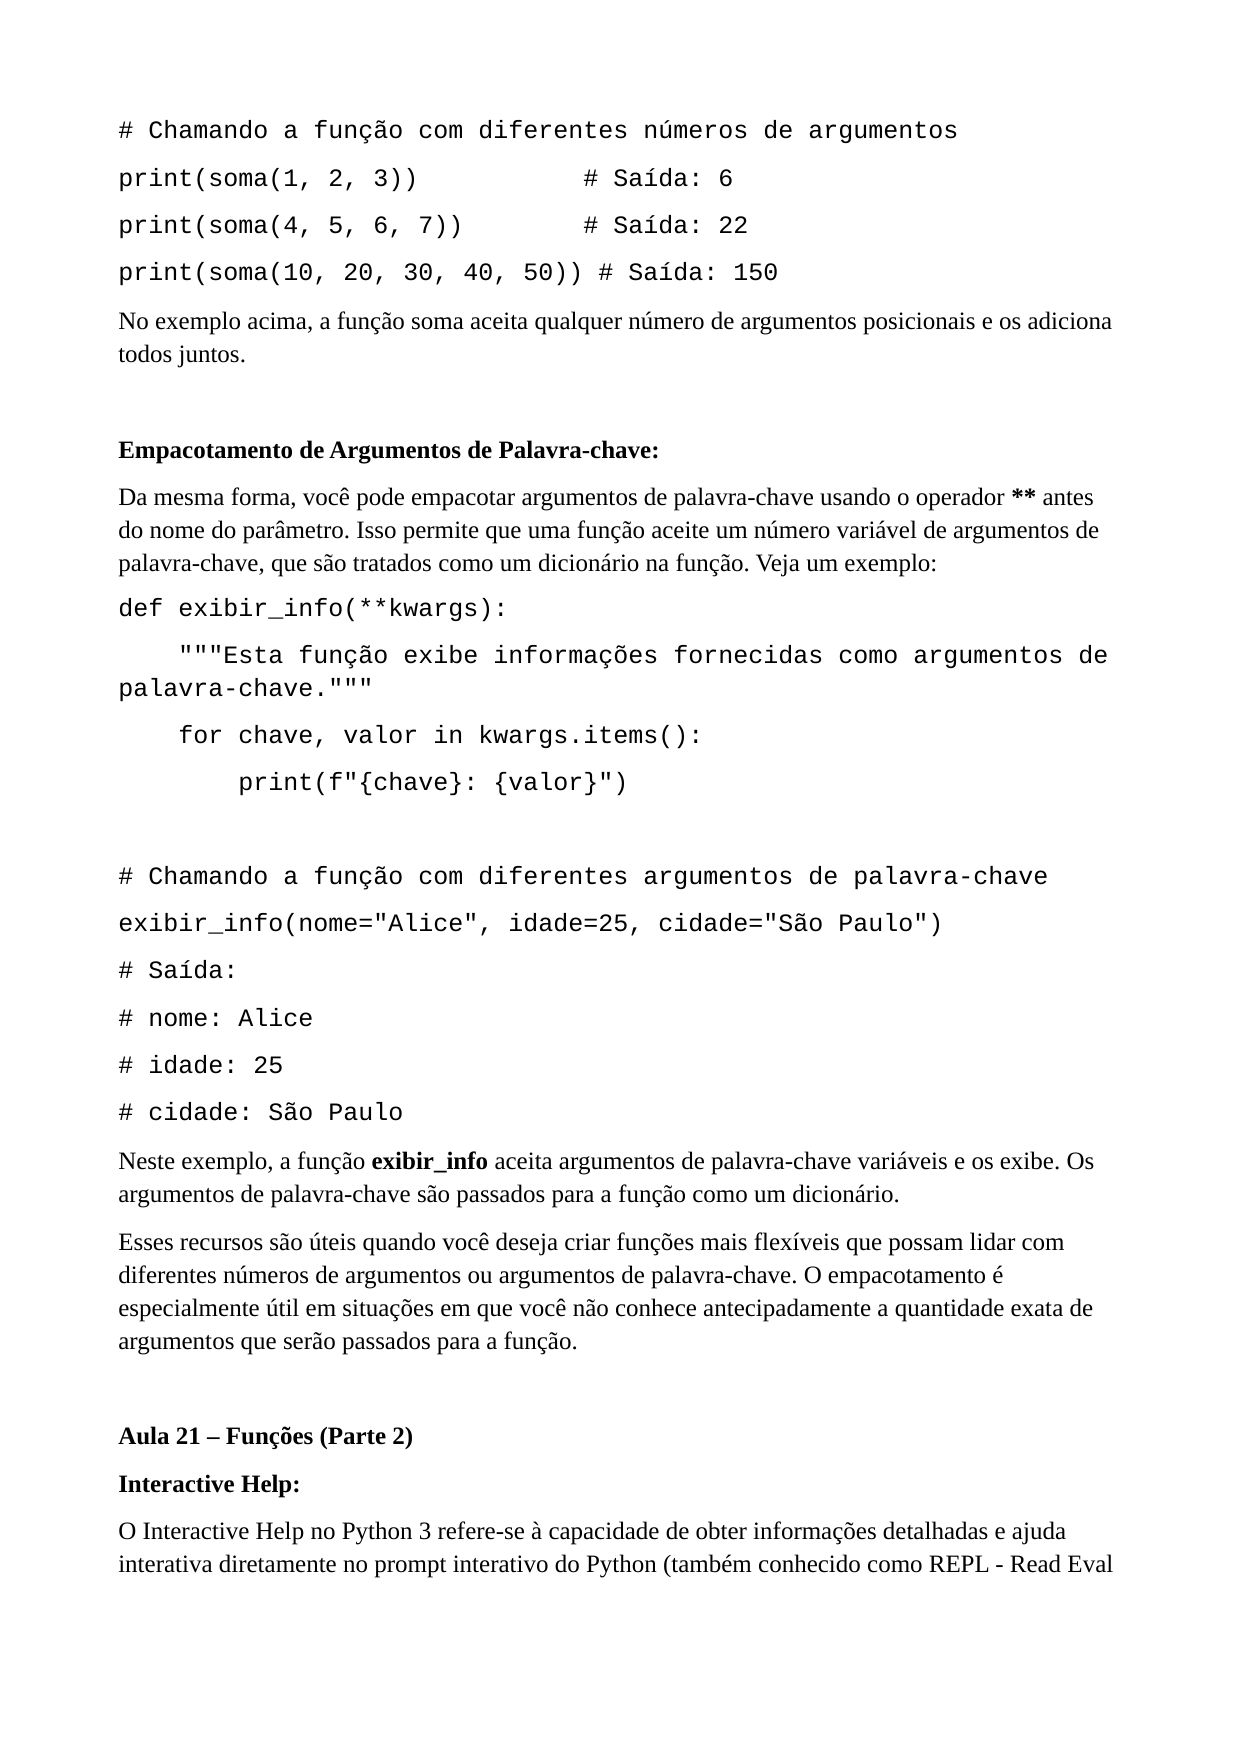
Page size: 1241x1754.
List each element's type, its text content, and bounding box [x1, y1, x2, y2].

text print(soma(1, 2, 3)) # Saída: 6 [118, 165, 1122, 193]
text # idade: 25 [118, 1052, 1122, 1081]
text # Chamando a função com diferentes números de argumentos [118, 118, 1122, 146]
text # cidade: São Paulo [118, 1099, 1122, 1128]
text O Interactive Help no Python 3 refere-se à capacidade de obter informações detalhadas e ajuda interativa diretamente no prompt interativo do Python (também conhecido como REPL - Read Eval [118, 1516, 1122, 1578]
text print(soma(4, 5, 6, 7)) # Saída: 22 [118, 212, 1122, 241]
text Esses recursos são úteis quando você deseja criar funções mais flexíveis que possam lidar com diferentes números de argumentos ou argumentos de palavra-chave. O empacotamento é especialmente útil em situações em que você não conhece antecipadamente a quantidade exata de argumentos que serão passados para a função. [118, 1227, 1122, 1355]
text # nome: Alice [118, 1005, 1122, 1033]
text No exemplo acima, a função soma aceita qualquer número de argumentos posicionais e os adiciona todos juntos. [118, 306, 1122, 368]
text exibir_info(nome="Alice", idade=25, cidade="São Paulo") [118, 911, 1122, 939]
text def exibir_info(**kwargs): [118, 596, 1122, 624]
text """Esta função exibe informações fornecidas como argumentos de palavra-chave.""" [118, 643, 1122, 704]
text Empacotamento de Argumentos de Palavra-chave: [118, 435, 1122, 463]
text Aula 21 – Funções (Parte 2) [118, 1421, 1122, 1450]
text Neste exemplo, a função exibir_info aceita argumentos de palavra-chave variáveis e os exibe. Os argumentos de palavra-chave são passados para a função como um dicionário. [118, 1146, 1122, 1208]
text # Saída: [118, 958, 1122, 986]
text Interactive Help: [118, 1469, 1122, 1498]
text print(f"{chave}: {valor}") [118, 770, 1122, 798]
text for chave, valor in kwargs.items(): [118, 723, 1122, 751]
text Da mesma forma, você pode empacotar argumentos de palavra-chave usando o operador ** antes do nome do parâmetro. Isso permite que uma função aceite um número variável de argumentos de palavra-chave, que são tratados como um dicionário na função. Veja um exemplo: [118, 482, 1122, 577]
text print(soma(10, 20, 30, 40, 50)) # Saída: 150 [118, 259, 1122, 288]
text # Chamando a função com diferentes argumentos de palavra-chave [118, 864, 1122, 892]
